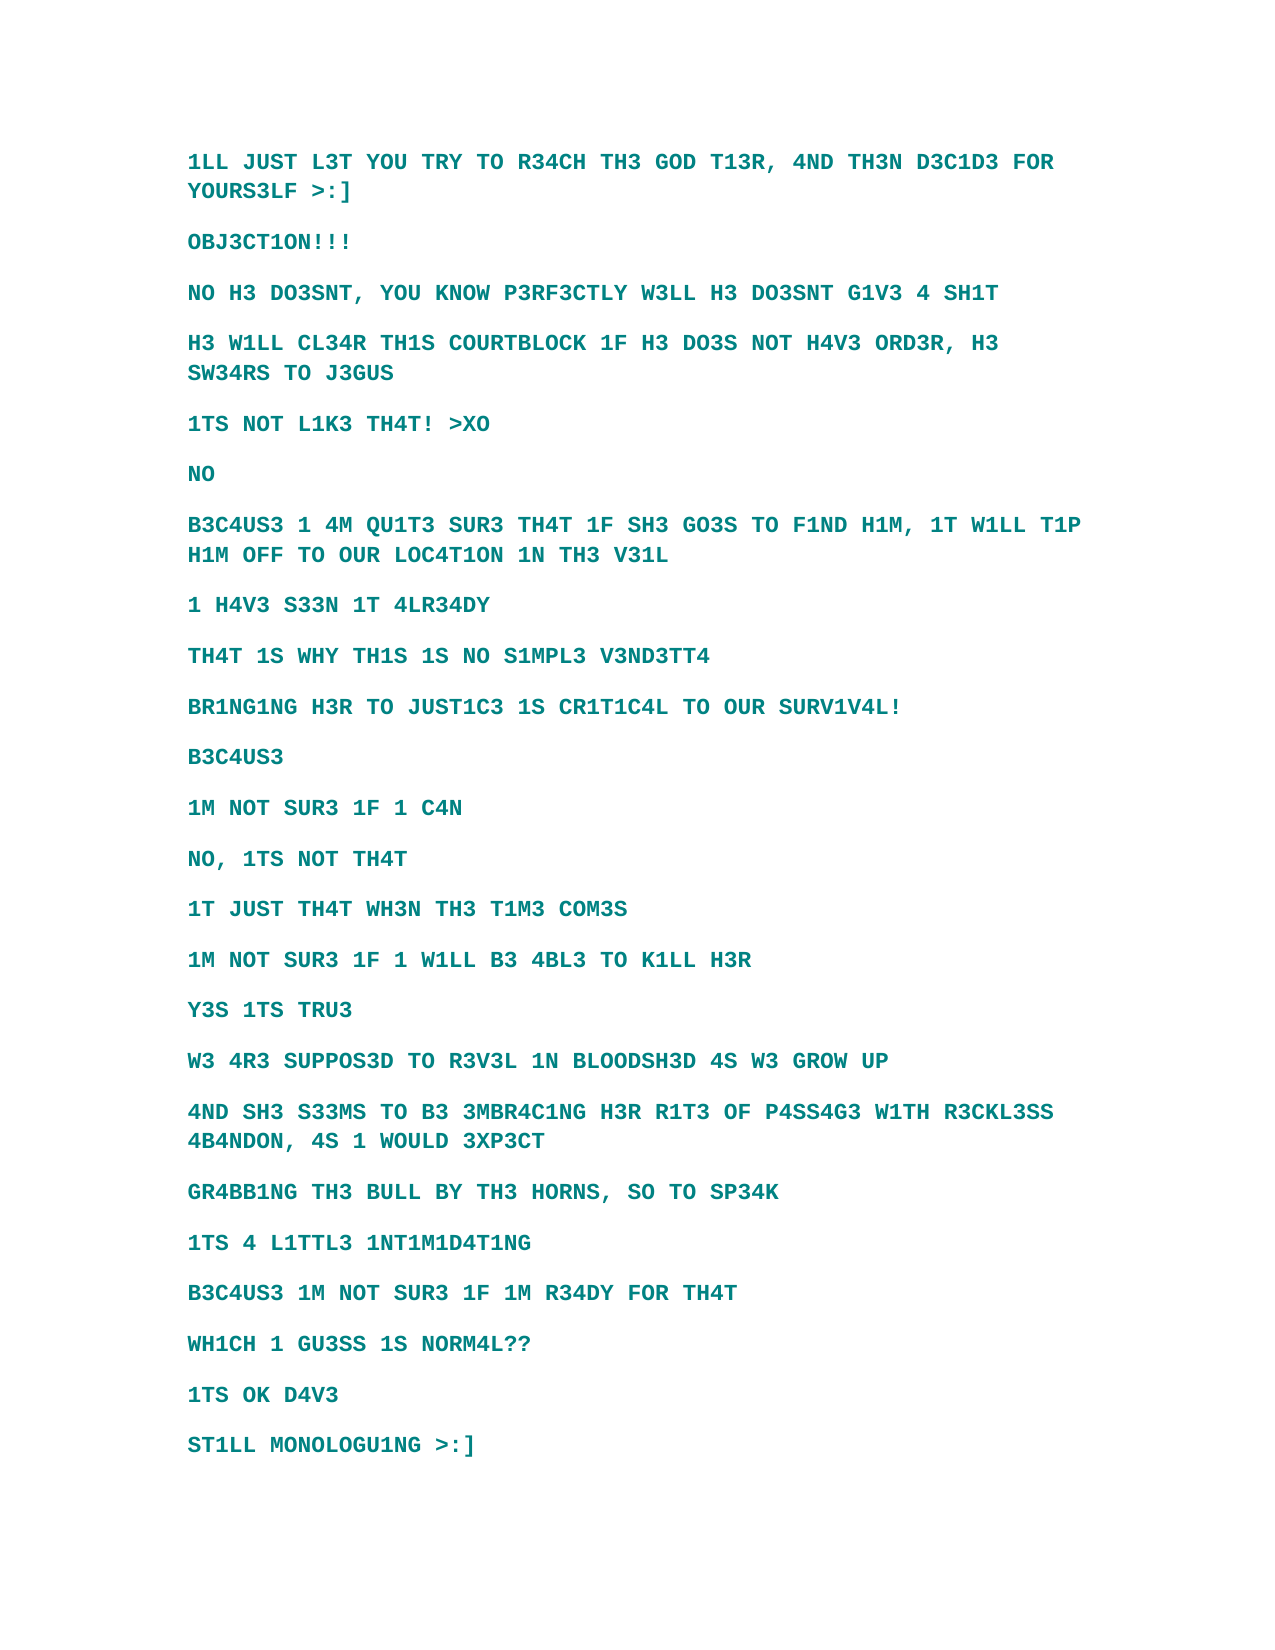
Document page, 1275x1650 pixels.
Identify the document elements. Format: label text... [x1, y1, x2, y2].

text NO, 1TS NOT TH4T [187, 847, 1087, 873]
text B3C4US3 [187, 746, 1087, 772]
text 1M NOT SUR3 1F 1 C4N [187, 796, 1087, 822]
text W3 4R3 SUPPOS3D TO R3V3L 1N BLOODSH3D 4S W3 GROW UP [187, 1049, 1087, 1075]
text GR4BB1NG TH3 BULL BY TH3 HORNS, SO TO SP34K [187, 1180, 1087, 1206]
text ST1LL MONOLOGU1NG >:] [187, 1433, 1087, 1459]
text H3 W1LL CL34R TH1S COURTBLOCK 1F H3 DO3S NOT H4V3 ORD3R, H3 SW34RS TO J3GUS [187, 332, 1087, 387]
text B3C4US3 1 4M QU1T3 SUR3 TH4T 1F SH3 GO3S TO F1ND H1M, 1T W1LL T1P H1M OFF TO OUR LOC4T1ON 1N TH3 V31L [187, 513, 1087, 569]
text Y3S 1TS TRU3 [187, 999, 1087, 1025]
text BR1NG1NG H3R TO JUST1C3 1S CR1T1C4L TO OUR SURV1V4L! [187, 695, 1087, 721]
text TH4T 1S WHY TH1S 1S NO S1MPL3 V3ND3TT4 [187, 644, 1087, 670]
text NO H3 DO3SNT, YOU KNOW P3RF3CTLY W3LL H3 DO3SNT G1V3 4 SH1T [187, 281, 1087, 307]
text 1TS NOT L1K3 TH4T! >XO [187, 412, 1087, 438]
text 1TS OK D4V3 [187, 1383, 1087, 1409]
text 1LL JUST L3T YOU TRY TO R34CH TH3 GOD T13R, 4ND TH3N D3C1D3 FOR YOURS3LF >:] [187, 150, 1087, 206]
text WH1CH 1 GU3SS 1S NORM4L?? [187, 1332, 1087, 1358]
text 1 H4V3 S33N 1T 4LR34DY [187, 594, 1087, 620]
text 1T JUST TH4T WH3N TH3 T1M3 COM3S [187, 897, 1087, 923]
text 1M NOT SUR3 1F 1 W1LL B3 4BL3 TO K1LL H3R [187, 948, 1087, 974]
text 1TS 4 L1TTL3 1NT1M1D4T1NG [187, 1231, 1087, 1257]
text NO [187, 463, 1087, 489]
text 4ND SH3 S33MS TO B3 3MBR4C1NG H3R R1T3 OF P4SS4G3 W1TH R3CKL3SS 4B4NDON, 4S 1 WOULD 3XP3CT [187, 1100, 1087, 1156]
text OBJ3CT1ON!!! [187, 230, 1087, 256]
text B3C4US3 1M NOT SUR3 1F 1M R34DY FOR TH4T [187, 1282, 1087, 1308]
